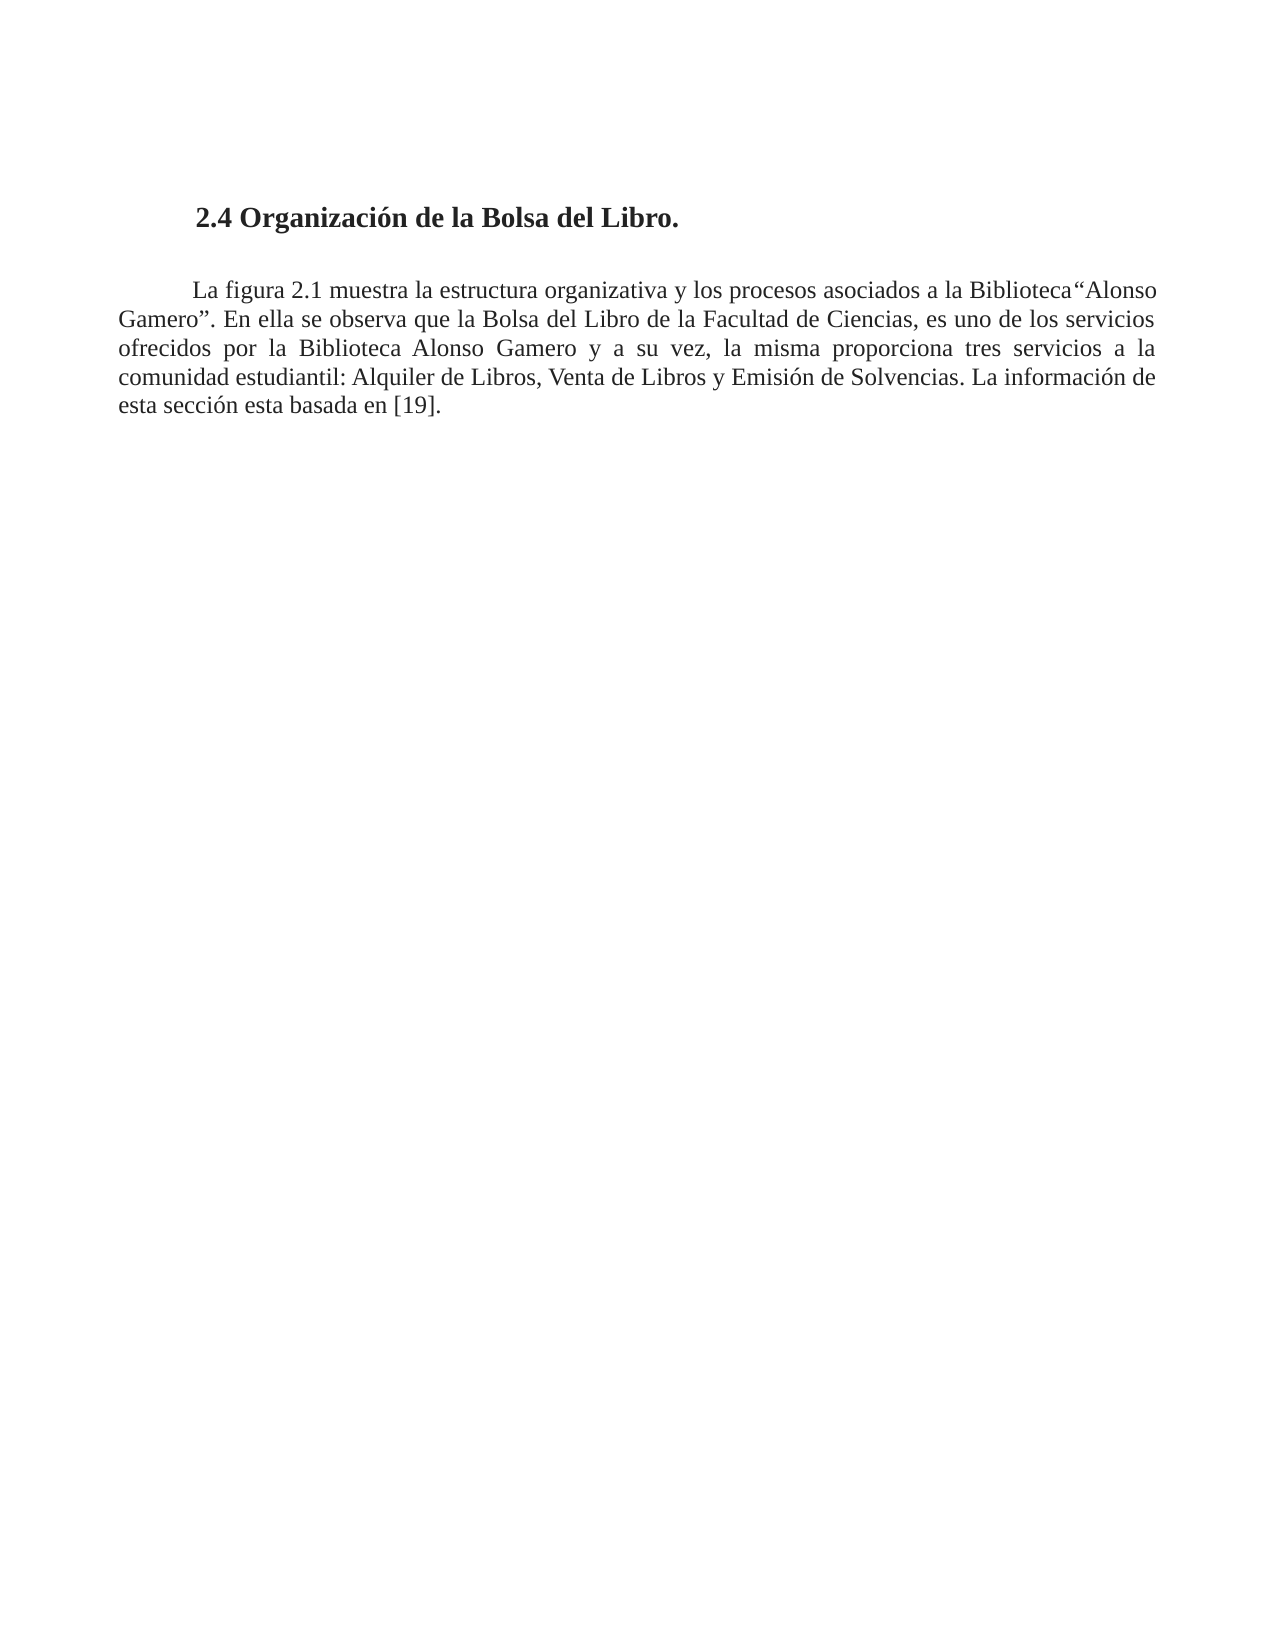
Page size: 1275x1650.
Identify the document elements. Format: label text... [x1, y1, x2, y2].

list 2.4 Organización de la Bolsa del Libro. [0, 201, 1157, 234]
text La figura 2.1 muestra la estructura organizativa y los procesos asociados a la Biblioteca“Alonso Gamero”. En ella se observa que la Bolsa del Libro de la Facultad de Ciencias, es uno de los servicios ofrecidos por la Biblioteca Alonso Gamero y a su vez, la misma proporciona tres servicios a la comunidad estudiantil: Alquiler de Libros, Venta de Libros y Emisión de Solvencias. La información de esta sección esta basada en [19]. [118, 275, 1157, 419]
